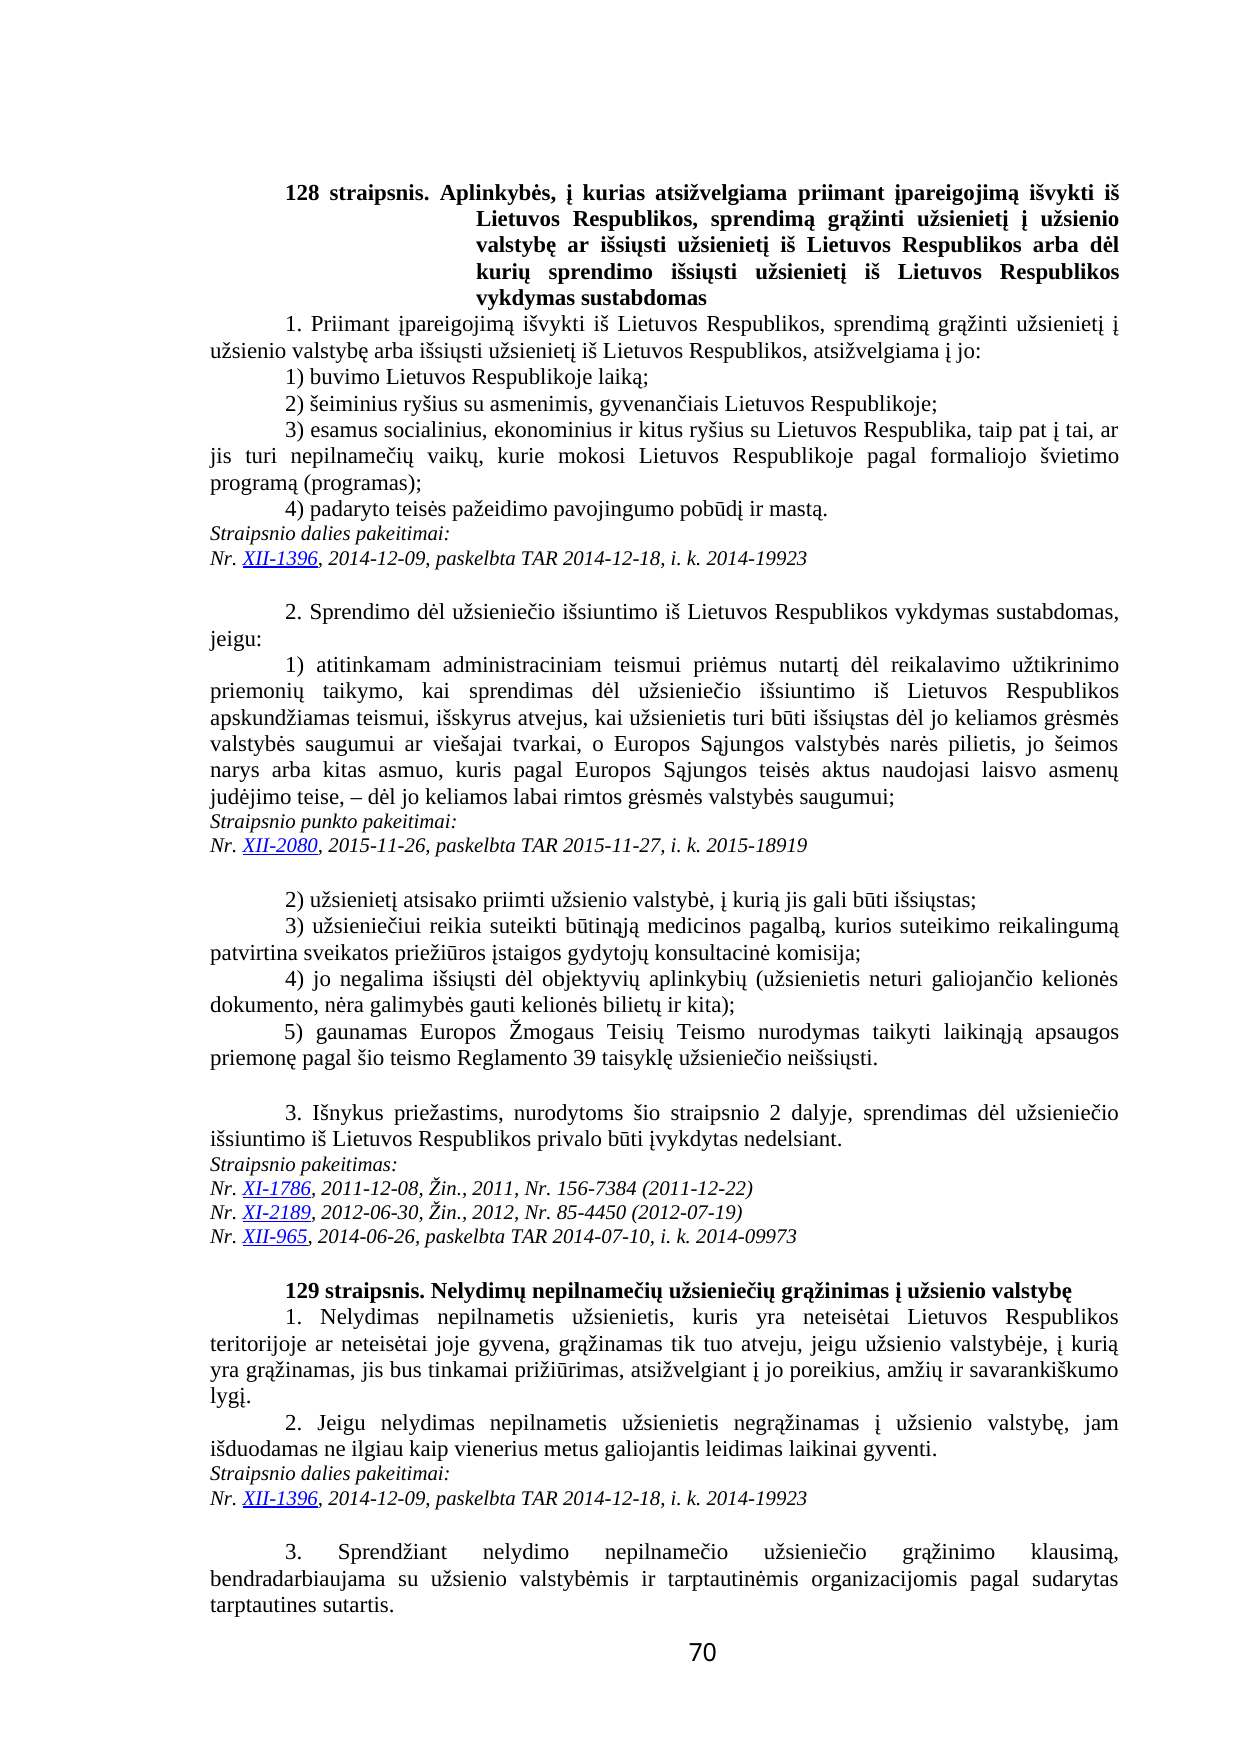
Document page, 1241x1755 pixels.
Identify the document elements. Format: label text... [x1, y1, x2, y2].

text 4) padaryto teisės pažeidimo pavojingumo pobūdį ir mastą. [210, 495, 1120, 521]
text 3) esamus socialinius, ekonominius ir kitus ryšius su Lietuvos Respublika, taip pat į tai, ar jis turi nepilnamečių vaikų, kurie mokosi Lietuvos Respublikoje pagal formaliojo švietimo programą (programas); [210, 416, 1120, 495]
text Straipsnio pakeitimas: [210, 1152, 1120, 1176]
text 129 straipsnis. Nelydimų nepilnamečių užsieniečių grąžinimas į užsienio valstybę [285, 1277, 1120, 1303]
text Nr. XII-965, 2014-06-26, paskelbta TAR 2014-07-10, i. k. 2014-09973 [210, 1224, 1120, 1248]
text Nr. XII-2080, 2015-11-26, paskelbta TAR 2015-11-27, i. k. 2015-18919 [210, 833, 1120, 857]
text 5) gaunamas Europos Žmogaus Teisių Teismo nurodymas taikyti laikinąją apsaugos priemonę pagal šio teismo Reglamento 39 taisyklę užsieniečio neišsiųsti. [210, 1018, 1120, 1070]
text 3) užsieniečiui reikia suteikti būtinąją medicinos pagalbą, kurios suteikimo reikalingumą patvirtina sveikatos priežiūros įstaigos gydytojų konsultacinė komisija; [210, 912, 1120, 965]
text 4) jo negalima išsiųsti dėl objektyvių aplinkybių (užsienietis neturi galiojančio kelionės dokumento, nėra galimybės gauti kelionės bilietų ir kita); [210, 965, 1120, 1018]
text 3. Sprendžiant nelydimo nepilnamečio užsieniečio grąžinimo klausimą, bendradarbiaujama su užsienio valstybėmis ir tarptautinėmis organizacijomis pagal sudarytas tarptautines sutartis. [210, 1538, 1120, 1617]
text 1) atitinkamam administraciniam teismui priėmus nutartį dėl reikalavimo užtikrinimo priemonių taikymo, kai sprendimas dėl užsieniečio išsiuntimo iš Lietuvos Respublikos apskundžiamas teismui, išskyrus atvejus, kai užsienietis turi būti išsiųstas dėl jo keliamos grėsmės valstybės saugumui ar viešajai tvarkai, o Europos Sąjungos valstybės narės pilietis, jo šeimos narys arba kitas asmuo, kuris pagal Europos Sąjungos teisės aktus naudojasi laisvo asmenų judėjimo teise, – dėl jo keliamos labai rimtos grėsmės valstybės saugumui; [210, 651, 1120, 809]
text 3. Išnykus priežastims, nurodytoms šio straipsnio 2 dalyje, sprendimas dėl užsieniečio išsiuntimo iš Lietuvos Respublikos privalo būti įvykdytas nedelsiant. [210, 1099, 1120, 1152]
text Straipsnio punkto pakeitimai: [210, 809, 1120, 833]
text 2. Jeigu nelydimas nepilnametis užsienietis negrąžinamas į užsienio valstybę, jam išduodamas ne ilgiau kaip vienerius metus galiojantis leidimas laikinai gyventi. [210, 1409, 1120, 1461]
text 1. Nelydimas nepilnametis užsienietis, kuris yra neteisėtai Lietuvos Respublikos teritorijoje ar neteisėtai joje gyvena, grąžinamas tik tuo atveju, jeigu užsienio valstybėje, į kurią yra grąžinamas, jis bus tinkamai prižiūrimas, atsižvelgiant į jo poreikius, amžių ir savarankiškumo lygį. [210, 1303, 1120, 1409]
text Nr. XII-1396, 2014-12-09, paskelbta TAR 2014-12-18, i. k. 2014-19923 [210, 1485, 1120, 1509]
text Straipsnio dalies pakeitimai: [210, 1461, 1120, 1485]
text Nr. XII-1396, 2014-12-09, paskelbta TAR 2014-12-18, i. k. 2014-19923 [210, 545, 1120, 569]
text Straipsnio dalies pakeitimai: [210, 521, 1120, 545]
text 2) užsienietį atsisako priimti užsienio valstybė, į kurią jis gali būti išsiųstas; [210, 886, 1120, 912]
text 2) šeiminius ryšius su asmenimis, gyvenančiais Lietuvos Respublikoje; [210, 389, 1120, 416]
text 1. Priimant įpareigojimą išvykti iš Lietuvos Respublikos, sprendimą grąžinti užsienietį į užsienio valstybę arba išsiųsti užsienietį iš Lietuvos Respublikos, atsižvelgiama į jo: [210, 311, 1120, 363]
text 128 straipsnis. Aplinkybės, į kurias atsižvelgiama priimant įpareigojimą išvykti iš Lietuvos Respublikos, sprendimą grąžinti užsienietį į užsienio valstybę ar išsiųsti užsienietį iš Lietuvos Respublikos arba dėl kurių sprendimo išsiųsti užsienietį iš Lietuvos Respublikos vykdymas sustabdomas [285, 179, 1120, 311]
text 1) buvimo Lietuvos Respublikoje laiką; [210, 363, 1120, 389]
text Nr. XI-2189, 2012-06-30, Žin., 2012, Nr. 85-4450 (2012-07-19) [210, 1200, 1120, 1224]
text 2. Sprendimo dėl užsieniečio išsiuntimo iš Lietuvos Respublikos vykdymas sustabdomas, jeigu: [210, 598, 1120, 651]
text Nr. XI-1786, 2011-12-08, Žin., 2011, Nr. 156-7384 (2011-12-22) [210, 1176, 1120, 1200]
